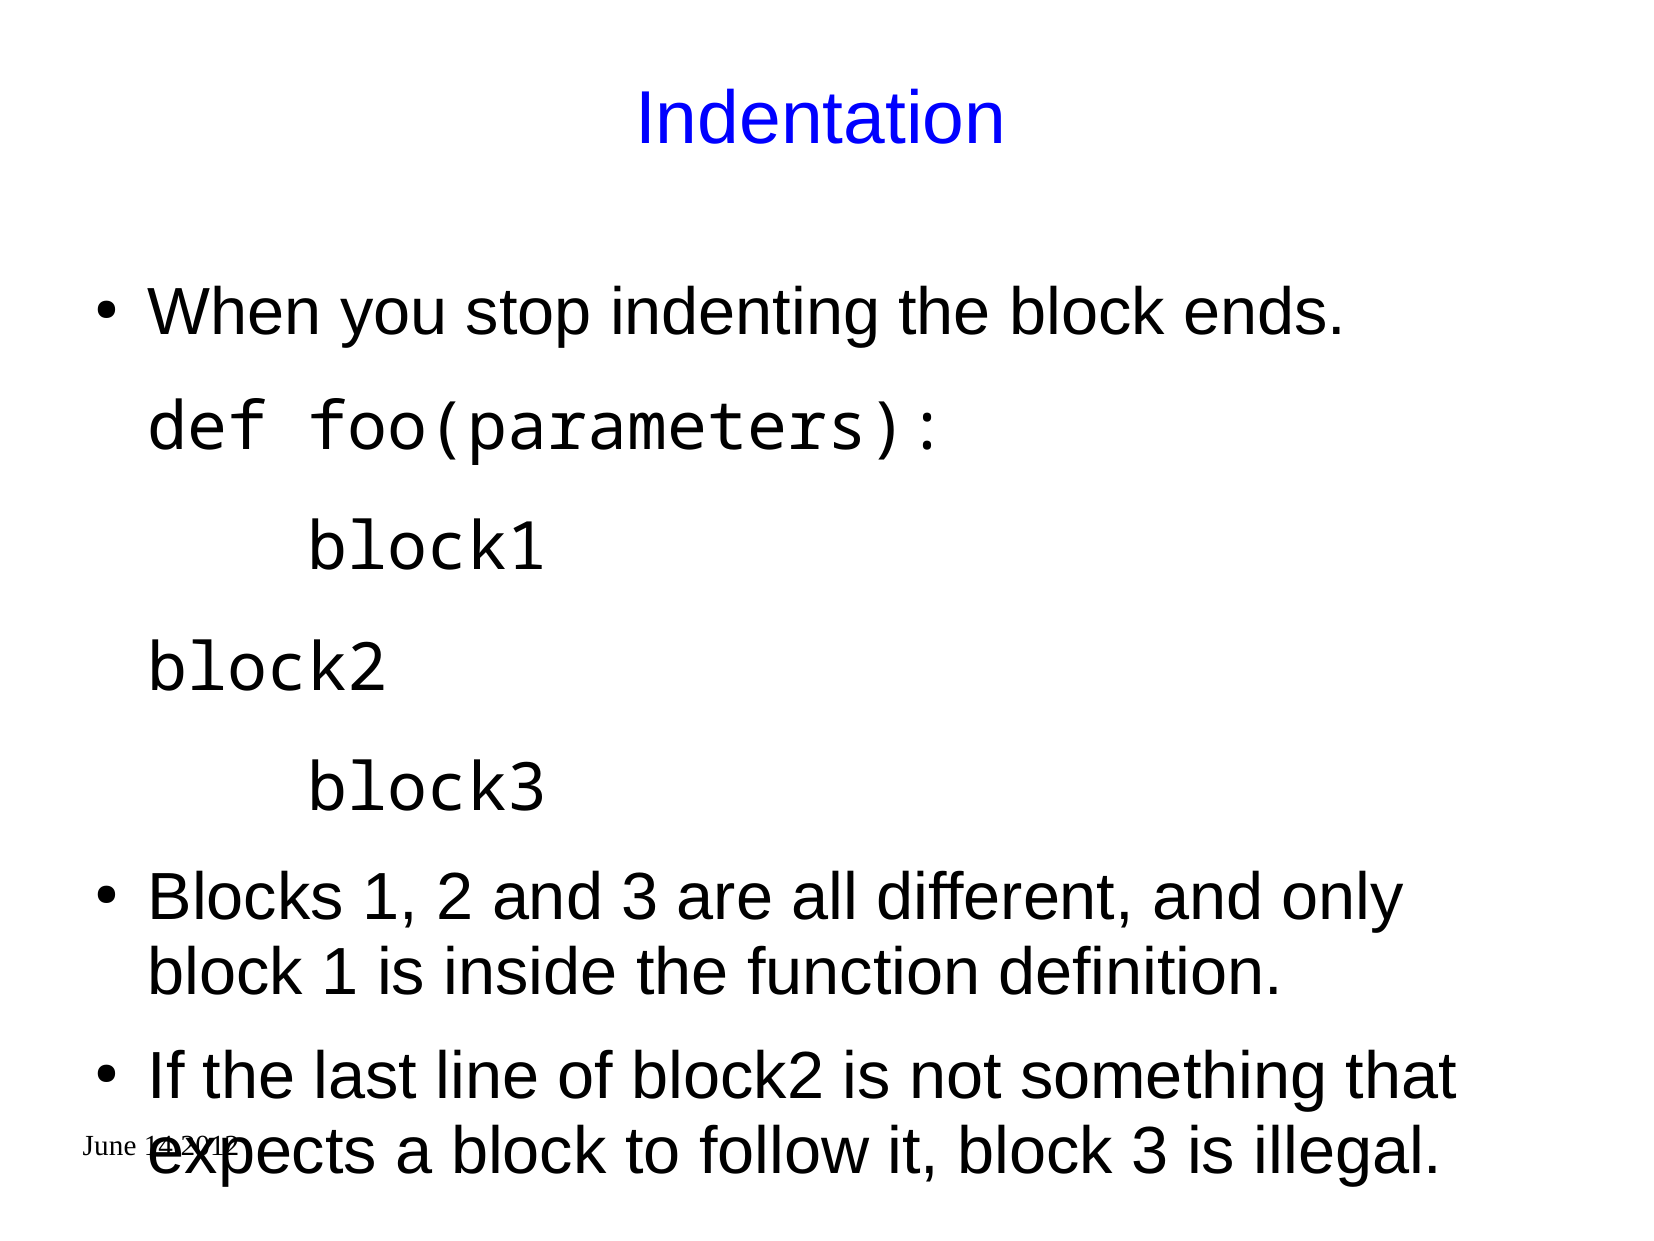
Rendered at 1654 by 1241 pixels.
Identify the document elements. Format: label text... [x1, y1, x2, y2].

title Indentation [76, 58, 1565, 178]
list When you stop indenting the block ends. def foo(parameters): block1 block2 block3 Blocks 1, 2 and 3 are all different, and only block 1 is inside the function definition. If the last line of block2 is not something that expects a block to follow it, block 3 is illegal. [76, 274, 1565, 1093]
